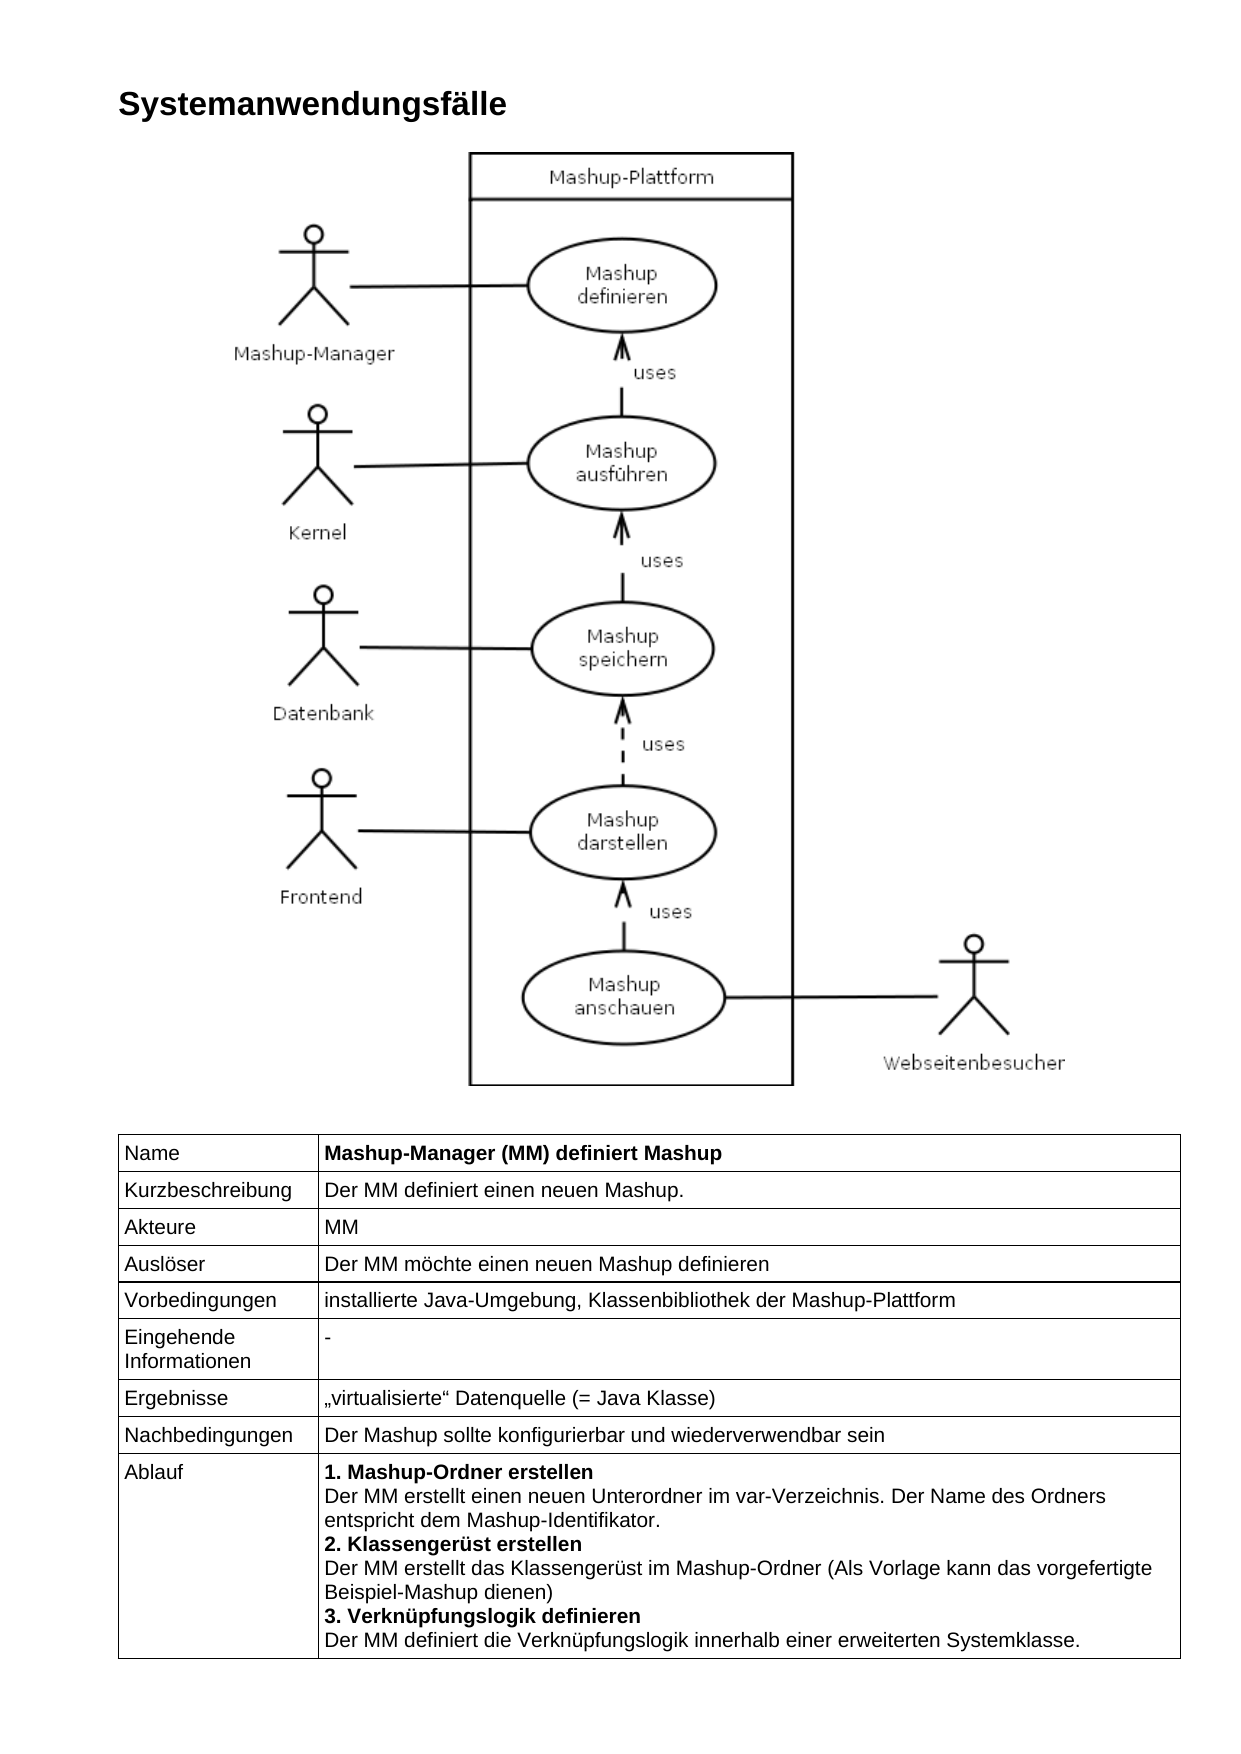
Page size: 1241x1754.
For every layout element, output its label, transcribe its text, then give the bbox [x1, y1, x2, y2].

table_cell 1. Mashup-Ordner erstellen Der MM erstellt einen neuen Unterordner im var-Verzeichnis. Der Name des Ordners entspricht dem Mashup-Identifikator. 2. Klassengerüst erstellen Der MM erstellt das Klassengerüst im Mashup-Ordner (Als Vorlage kann das vorgefertigte Beispiel-Mashup dienen) 3. Verknüpfungslogik definieren Der MM definiert die Verknüpfungslogik innerhalb einer erweiterten Systemklasse. [319, 1454, 1180, 1657]
table_cell Vorbedingungen [119, 1283, 318, 1318]
picture [234, 152, 1065, 1086]
table_cell Ergebnisse [119, 1380, 318, 1416]
table_cell Nachbedingungen [119, 1417, 318, 1453]
table_cell MM [319, 1209, 1180, 1244]
table_header Mashup-Manager (MM) definiert Mashup [319, 1135, 1180, 1171]
table_cell Kurzbeschreibung [119, 1172, 318, 1208]
table_cell installierte Java-Umgebung, Klassenbibliothek der Mashup-Plattform [319, 1283, 1180, 1318]
table_cell Ablauf [119, 1454, 318, 1657]
table_cell Eingehende Informationen [119, 1319, 318, 1379]
table_cell Akteure [119, 1209, 318, 1244]
table_cell Der MM definiert einen neuen Mashup. [319, 1172, 1180, 1208]
table_header Name [119, 1135, 318, 1171]
table_cell „virtualisierte“ Datenquelle (= Java Klasse) [319, 1380, 1180, 1416]
table_cell Auslöser [119, 1246, 318, 1281]
table_cell - [319, 1319, 1180, 1379]
subtitle Systemanwendungsfälle [118, 84, 1181, 122]
table_cell Der MM möchte einen neuen Mashup definieren [319, 1246, 1180, 1281]
table_cell Der Mashup sollte konfigurierbar und wiederverwendbar sein [319, 1417, 1180, 1453]
